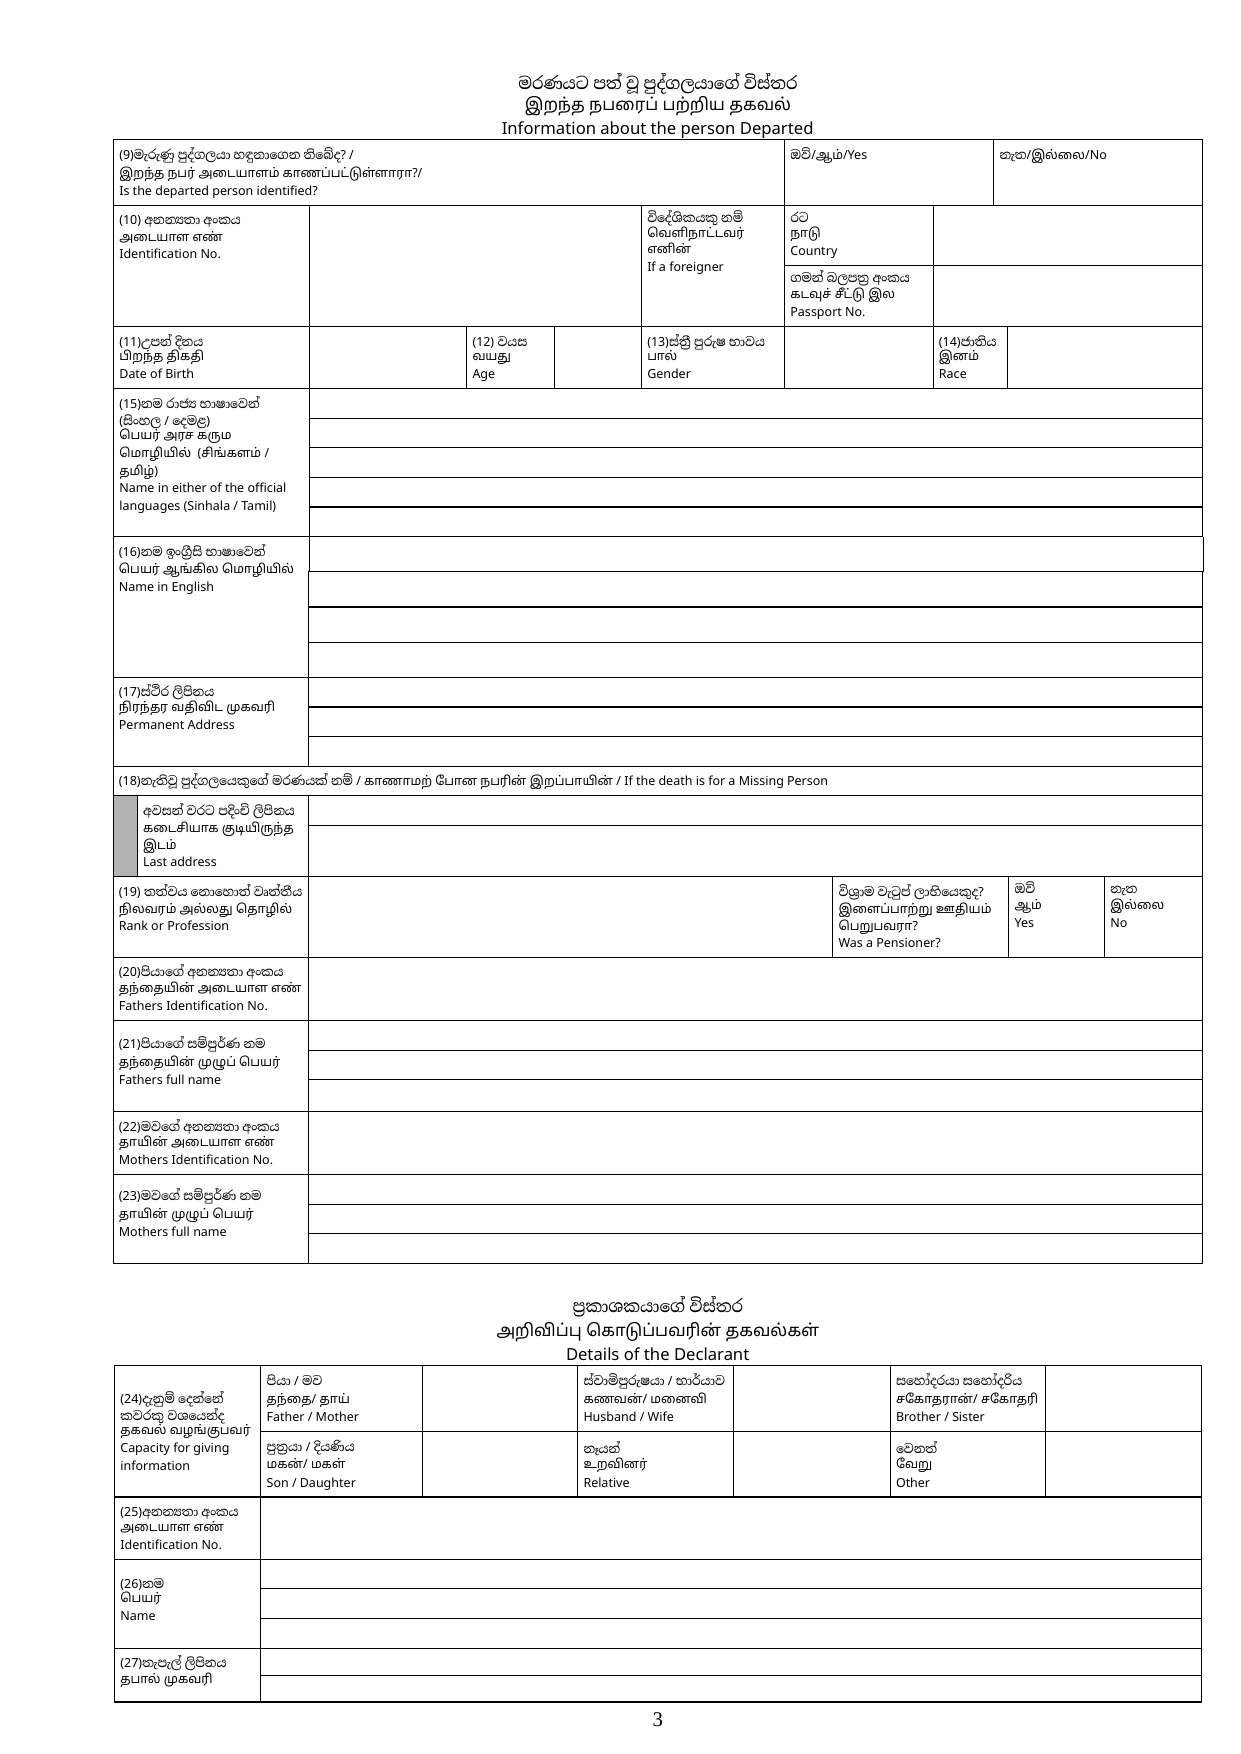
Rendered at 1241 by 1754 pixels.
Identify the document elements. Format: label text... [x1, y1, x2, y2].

table_cell ඔව් ஆம் Yes [1009, 877, 1104, 957]
table_cell (10) අනන්‍යතා අංකය அடையாள எண் Identification No. [114, 206, 309, 326]
table_cell (25)අනන්‍යතා අංකය அடையாள எண் Identification No. [115, 1498, 260, 1559]
table_cell [261, 1619, 1201, 1647]
table_cell [309, 796, 1202, 825]
table_cell ගමන් බලපත්‍ර අංකය கடவுச் சீட்டு இல Passport No. [785, 266, 933, 326]
table_cell [309, 1234, 1202, 1263]
table_cell [309, 572, 1202, 606]
table_cell [555, 327, 641, 388]
table_cell (20)පියාගේ අනන්‍යතා අංකය தந்தையின் அடையாள எண் Fathers Identification No. [114, 958, 308, 1020]
table_cell [261, 1589, 1201, 1618]
table_cell [785, 327, 933, 388]
table_cell [309, 708, 1202, 736]
table_cell (19) තත්වය නොහොත් වෘත්තීය நிலவரம் அல்லது தொழில் Rank or Profession [114, 877, 308, 957]
text මරණයට පත් වූ පුද්ගලයාගේ විස්තර [112, 75, 1203, 96]
table_cell [310, 389, 1202, 418]
table_header [734, 1366, 890, 1431]
table_cell (13)ස්ත්‍රී පුරුෂ භාවය பால் Gender [642, 327, 784, 388]
table_cell [309, 737, 1202, 766]
table_cell [309, 1112, 1202, 1174]
table_cell අවසන් වරට පදිංචි ලිපිනය கடைசியாக குடியிருந்த இடம் Last address [138, 796, 308, 876]
table_cell [261, 1560, 1201, 1588]
table_cell [310, 419, 1202, 447]
table_cell [310, 327, 466, 388]
text ප්‍රකාශකයාගේ විස්තර [112, 1298, 1203, 1318]
table_header [423, 1366, 577, 1431]
table_cell [934, 266, 1202, 326]
table_cell (14)ජාතිය இனம் Race [934, 327, 1007, 388]
table_cell (18)නැතිවූ පුද්ගලයෙකුගේ මරණයක් නම් / காணாமற் போன நபரின் இறப்பாயின் / If the death is for a Missing Person [114, 767, 1202, 795]
table_cell රට நாடு Country [785, 206, 933, 265]
table_cell [309, 1175, 1202, 1203]
table_cell වෙනත් வேறு Other [891, 1432, 1045, 1496]
table_header [1046, 1366, 1201, 1431]
table_header (9)මැරුණු පුද්ගලයා හඳුනාගෙන තිබේද? / இறந்த நபர் அடையாளம் காணப்பட்டுள்ளாரா?/ Is the departed person identified? [114, 140, 784, 204]
table_header (24)දැනුම් දෙන්නේ කවරකු වශයෙන්ද தகவல் வழங்குபவர் Capacity for giving information [115, 1366, 260, 1496]
table_cell [309, 1021, 1202, 1049]
table_cell [310, 448, 1202, 477]
table_cell [1008, 327, 1202, 388]
table_cell [310, 478, 1202, 506]
table_cell [309, 1080, 1202, 1111]
table_cell [309, 958, 1202, 1020]
table_cell නෑයන් உறவினர் Relative [578, 1432, 733, 1496]
table_cell [734, 1432, 890, 1496]
table_cell විශ්‍රාම වැටුප් ලාභියෙකුද? இளைப்பாற்று ஊதியம் பெறுபவரா? Was a Pensioner? [833, 877, 1008, 957]
table_cell පුත්‍රයා / දියණිය மகன்/ மகள் Son / Daughter [261, 1432, 422, 1496]
table_header සහෝදරයා සහෝදරිය சகோதரான்/ சகோதரி Brother / Sister [891, 1366, 1045, 1431]
table_header ඔව්/ஆம்/Yes [785, 140, 993, 204]
table_cell [309, 678, 1202, 706]
table_cell (15)නම රාජ්‍ය භාෂාවෙන් (සිංහල / දෙමළ) பெயர் அரச கரும மொழியில் (சிங்களம் / தமிழ்) Name in either of the official languages (Sinhala / Tamil) [114, 389, 309, 536]
text Details of the Declarant [112, 1342, 1203, 1365]
table_cell [114, 796, 137, 876]
text இறந்த நபரைப் பற்றிய தகவல் [112, 96, 1203, 116]
table_cell [309, 1051, 1202, 1079]
table_cell [309, 877, 832, 957]
table_header පියා / මව தந்தை/ தாய் Father / Mother [261, 1366, 422, 1431]
table_cell [261, 1676, 1201, 1701]
table_cell (21)පියාගේ සම්පුර්ණ නම தந்தையின் முழுப் பெயர் Fathers full name [114, 1021, 308, 1111]
table_cell [309, 1205, 1202, 1233]
table_cell (22)මවගේ අනන්‍යතා අංකය தாயின் அடையாள எண் Mothers Identification No. [114, 1112, 308, 1174]
table_cell [310, 206, 641, 326]
table_cell (11)උපන් දිනය பிறந்த திகதி Date of Birth [114, 327, 309, 388]
table_cell (26)නම பெயர் Name [115, 1560, 260, 1647]
table_cell [934, 206, 1202, 265]
table_cell නැත இல்லை No [1105, 877, 1202, 957]
table_cell [423, 1432, 577, 1496]
table_header ස්වාමිපුරුෂයා / භාර්යාව கணவன்/ மனைவி Husband / Wife [578, 1366, 733, 1431]
text அறிவிப்பு கொடுப்பவரின் தகவல்கள் [112, 1318, 1203, 1342]
table_header නැත/இல்லை/No [994, 140, 1202, 204]
table_cell [310, 508, 1202, 536]
table_cell (12) වයස வயது Age [467, 327, 554, 388]
text Information about the person Departed [112, 116, 1203, 139]
table_cell [309, 826, 1202, 876]
table_header [310, 537, 1203, 571]
table_cell [309, 608, 1202, 642]
table_cell (17)ස්ථිර ලිපිනය நிரந்தர வதிவிட முகவரி Permanent Address [114, 678, 308, 766]
table_cell (27)තැපැල් ලිපිනය தபால் முகவரி [115, 1649, 260, 1701]
table_cell [261, 1649, 1201, 1675]
table_header (16)නම ඉංග්‍රීසි භාෂාවෙන් பெயர் ஆங்கில மொழியில் Name in English [114, 537, 309, 677]
table_cell [261, 1498, 1201, 1559]
table_cell [309, 643, 1202, 677]
table_cell (23)මවගේ සම්පුර්ණ නම தாயின் முழுப் பெயர் Mothers full name [114, 1175, 308, 1263]
table_cell විදේශිකය‍කු නම් வெளிநாட்டவர் எனின் If a foreigner [642, 206, 784, 326]
table_cell [1046, 1432, 1201, 1496]
